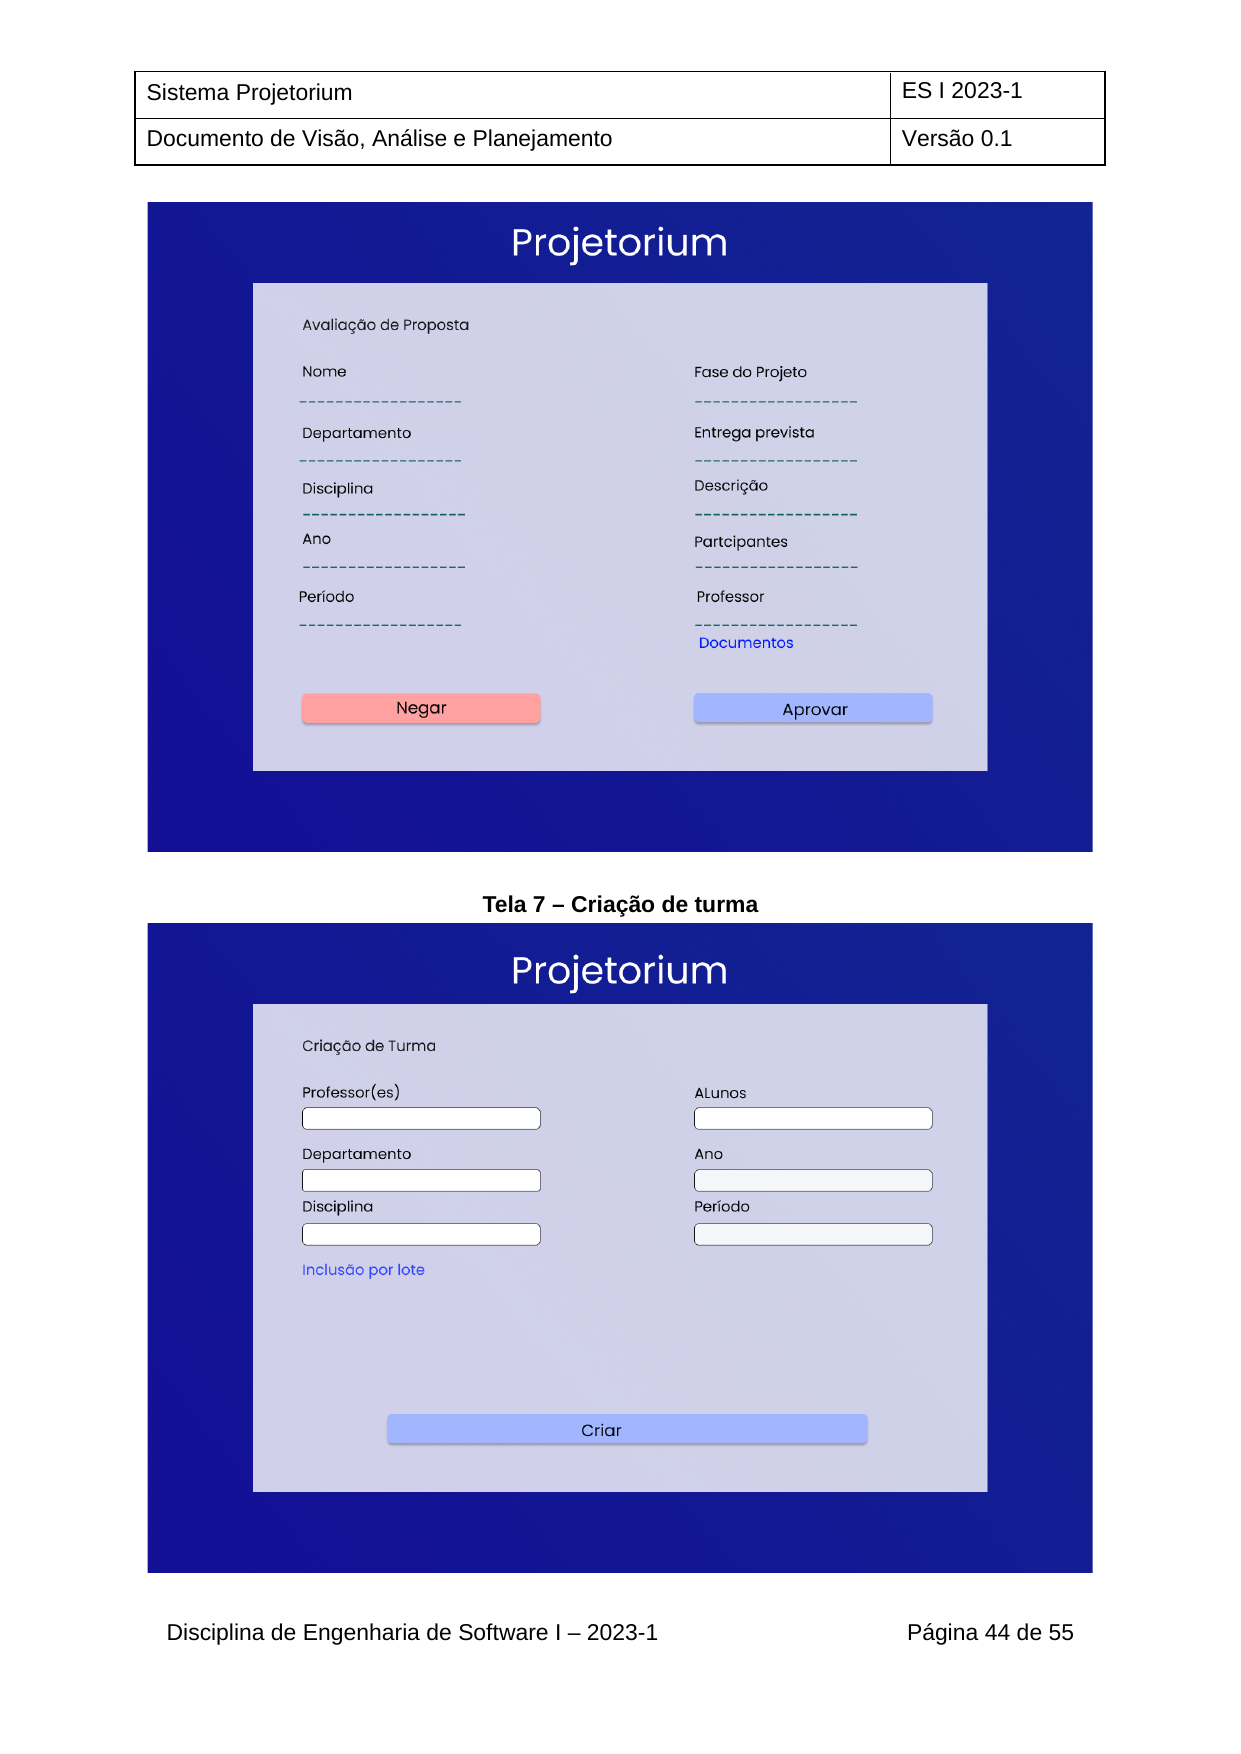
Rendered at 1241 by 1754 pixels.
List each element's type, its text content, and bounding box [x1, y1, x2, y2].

text Tela 7 – Criação de turma [148, 891, 1092, 917]
picture [147, 923, 1093, 1573]
picture [147, 202, 1093, 852]
